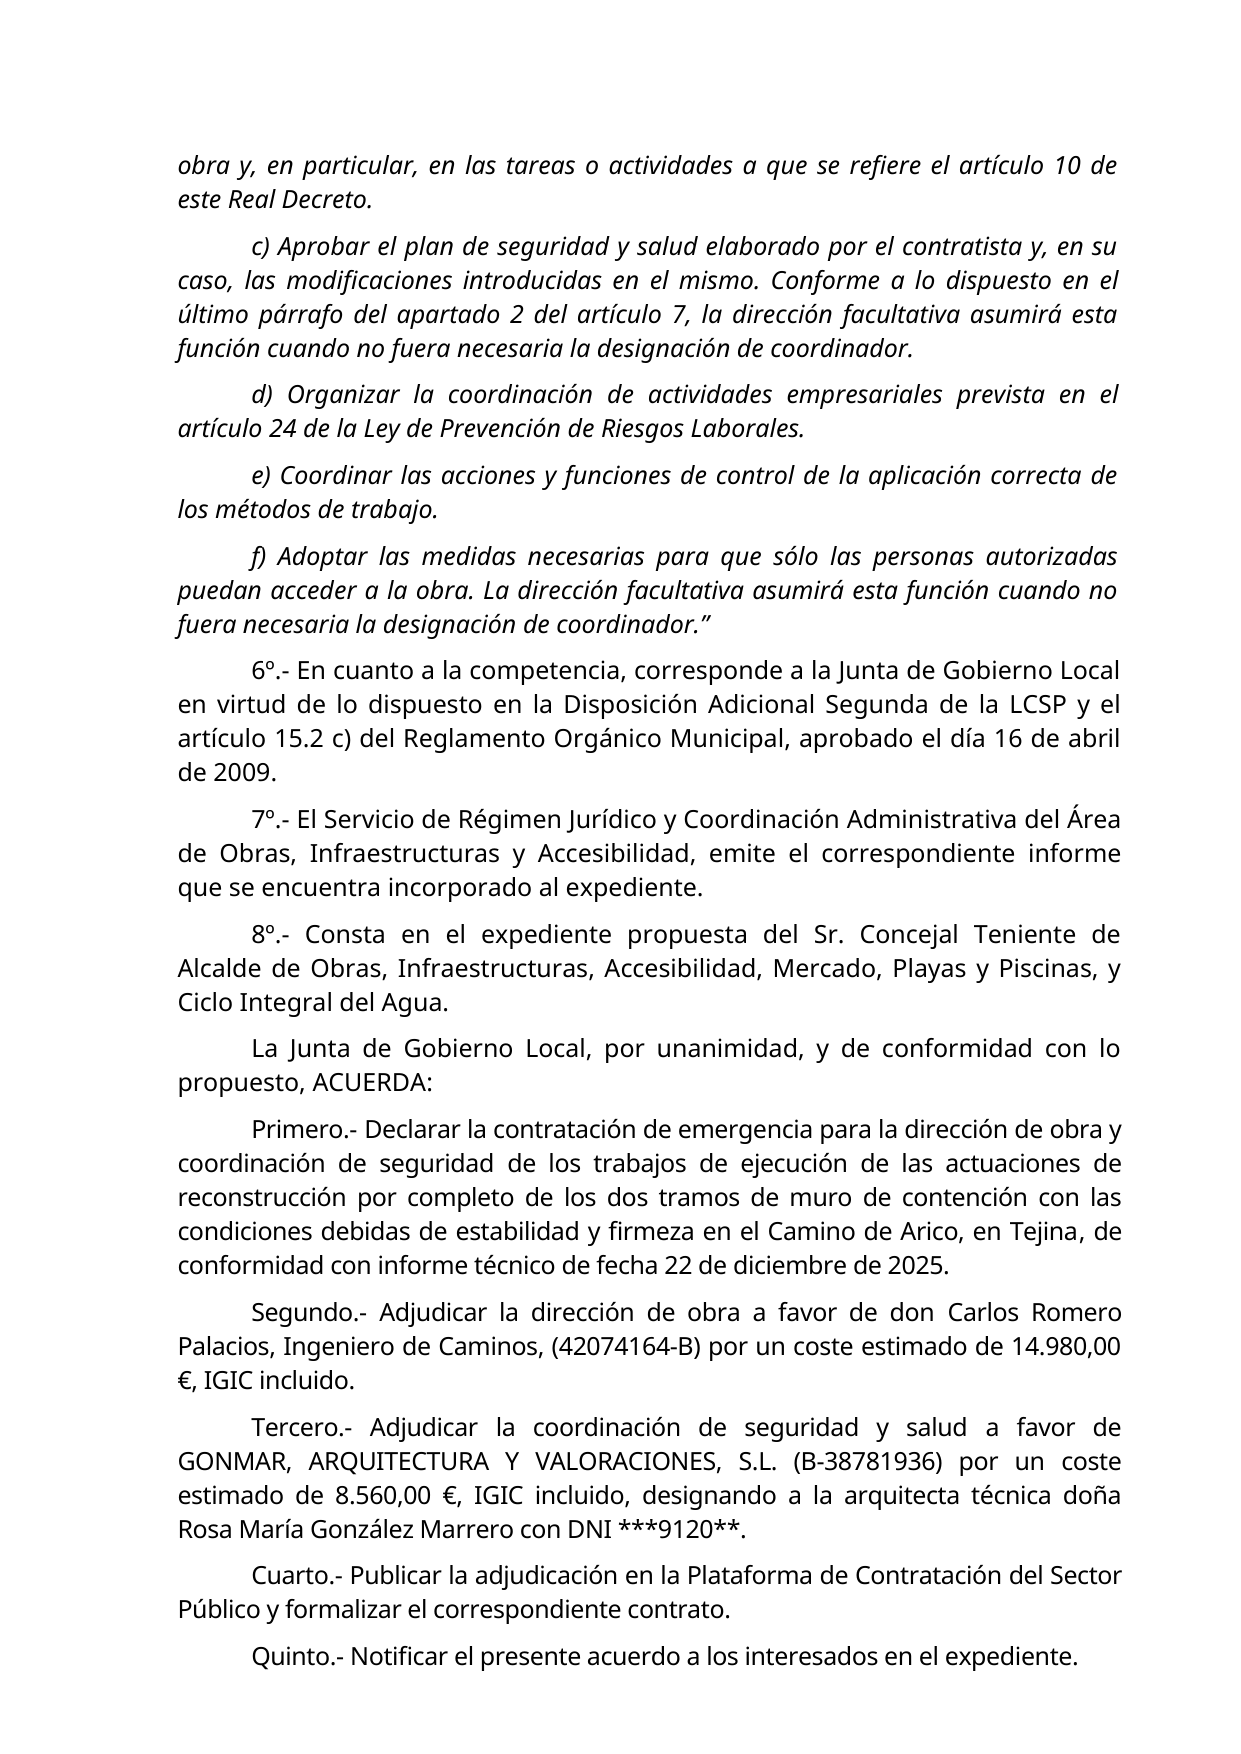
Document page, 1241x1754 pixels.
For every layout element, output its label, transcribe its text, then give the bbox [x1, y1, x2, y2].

text f) Adoptar las medidas necesarias para que sólo las personas autorizadas puedan acceder a la obra. La dirección facultativa asumirá esta función cuando no fuera necesaria la designación de coordinador.” [177, 538, 1122, 640]
text Primero.- Declarar la contratación de emergencia para la dirección de obra y coordinación de seguridad de los trabajos de ejecución de las actuaciones de reconstrucción por completo de los dos tramos de muro de contención con las condiciones debidas de estabilidad y firmeza en el Camino de Arico, en Tejina, de conformidad con informe técnico de fecha 22 de diciembre de 2025. [177, 1112, 1122, 1282]
text e) Coordinar las acciones y funciones de control de la aplicación correcta de los métodos de trabajo. [177, 458, 1122, 526]
text 8º.- Consta en el expediente propuesta del Sr. Concejal Teniente de Alcalde de Obras, Infraestructuras, Accesibilidad, Mercado, Playas y Piscinas, y Ciclo Integral del Agua. [177, 916, 1122, 1018]
text obra y, en particular, en las tareas o actividades a que se refiere el artículo 10 de este Real Decreto. [177, 148, 1122, 216]
text 7º.- El Servicio de Régimen Jurídico y Coordinación Administrativa del Área de Obras, Infraestructuras y Accesibilidad, emite el correspondiente informe que se encuentra incorporado al expediente. [177, 802, 1122, 904]
text Quinto.- Notificar el presente acuerdo a los interesados en el expediente. [177, 1638, 1122, 1673]
text Tercero.- Adjudicar la coordinación de seguridad y salud a favor de GONMAR, ARQUITECTURA Y VALORACIONES, S.L. (B-38781936) por un coste estimado de 8.560,00 €, IGIC incluido, designando a la arquitecta técnica doña Rosa María González Marrero con DNI ***9120**. [177, 1409, 1122, 1545]
text d) Organizar la coordinación de actividades empresariales prevista en el artículo 24 de la Ley de Prevención de Riesgos Laborales. [177, 377, 1122, 445]
text Cuarto.- Publicar la adjudicación en la Plataforma de Contratación del Sector Público y formalizar el correspondiente contrato. [177, 1558, 1122, 1626]
text 6º.- En cuanto a la competencia, corresponde a la Junta de Gobierno Local en virtud de lo dispuesto en la Disposición Adicional Segunda de la LCSP y el artículo 15.2 c) del Reglamento Orgánico Municipal, aprobado el día 16 de abril de 2009. [177, 653, 1122, 789]
text Segundo.- Adjudicar la dirección de obra a favor de don Carlos Romero Palacios, Ingeniero de Caminos, (42074164-B) por un coste estimado de 14.980,00 €, IGIC incluido. [177, 1294, 1122, 1397]
text La Junta de Gobierno Local, por unanimidad, y de conformidad con lo propuesto, ACUERDA: [177, 1031, 1122, 1099]
text c) Aprobar el plan de seguridad y salud elaborado por el contratista y, en su caso, las modificaciones introducidas en el mismo. Conforme a lo dispuesto en el último párrafo del apartado 2 del artículo 7, la dirección facultativa asumirá esta función cuando no fuera necesaria la designación de coordinador. [177, 228, 1122, 364]
